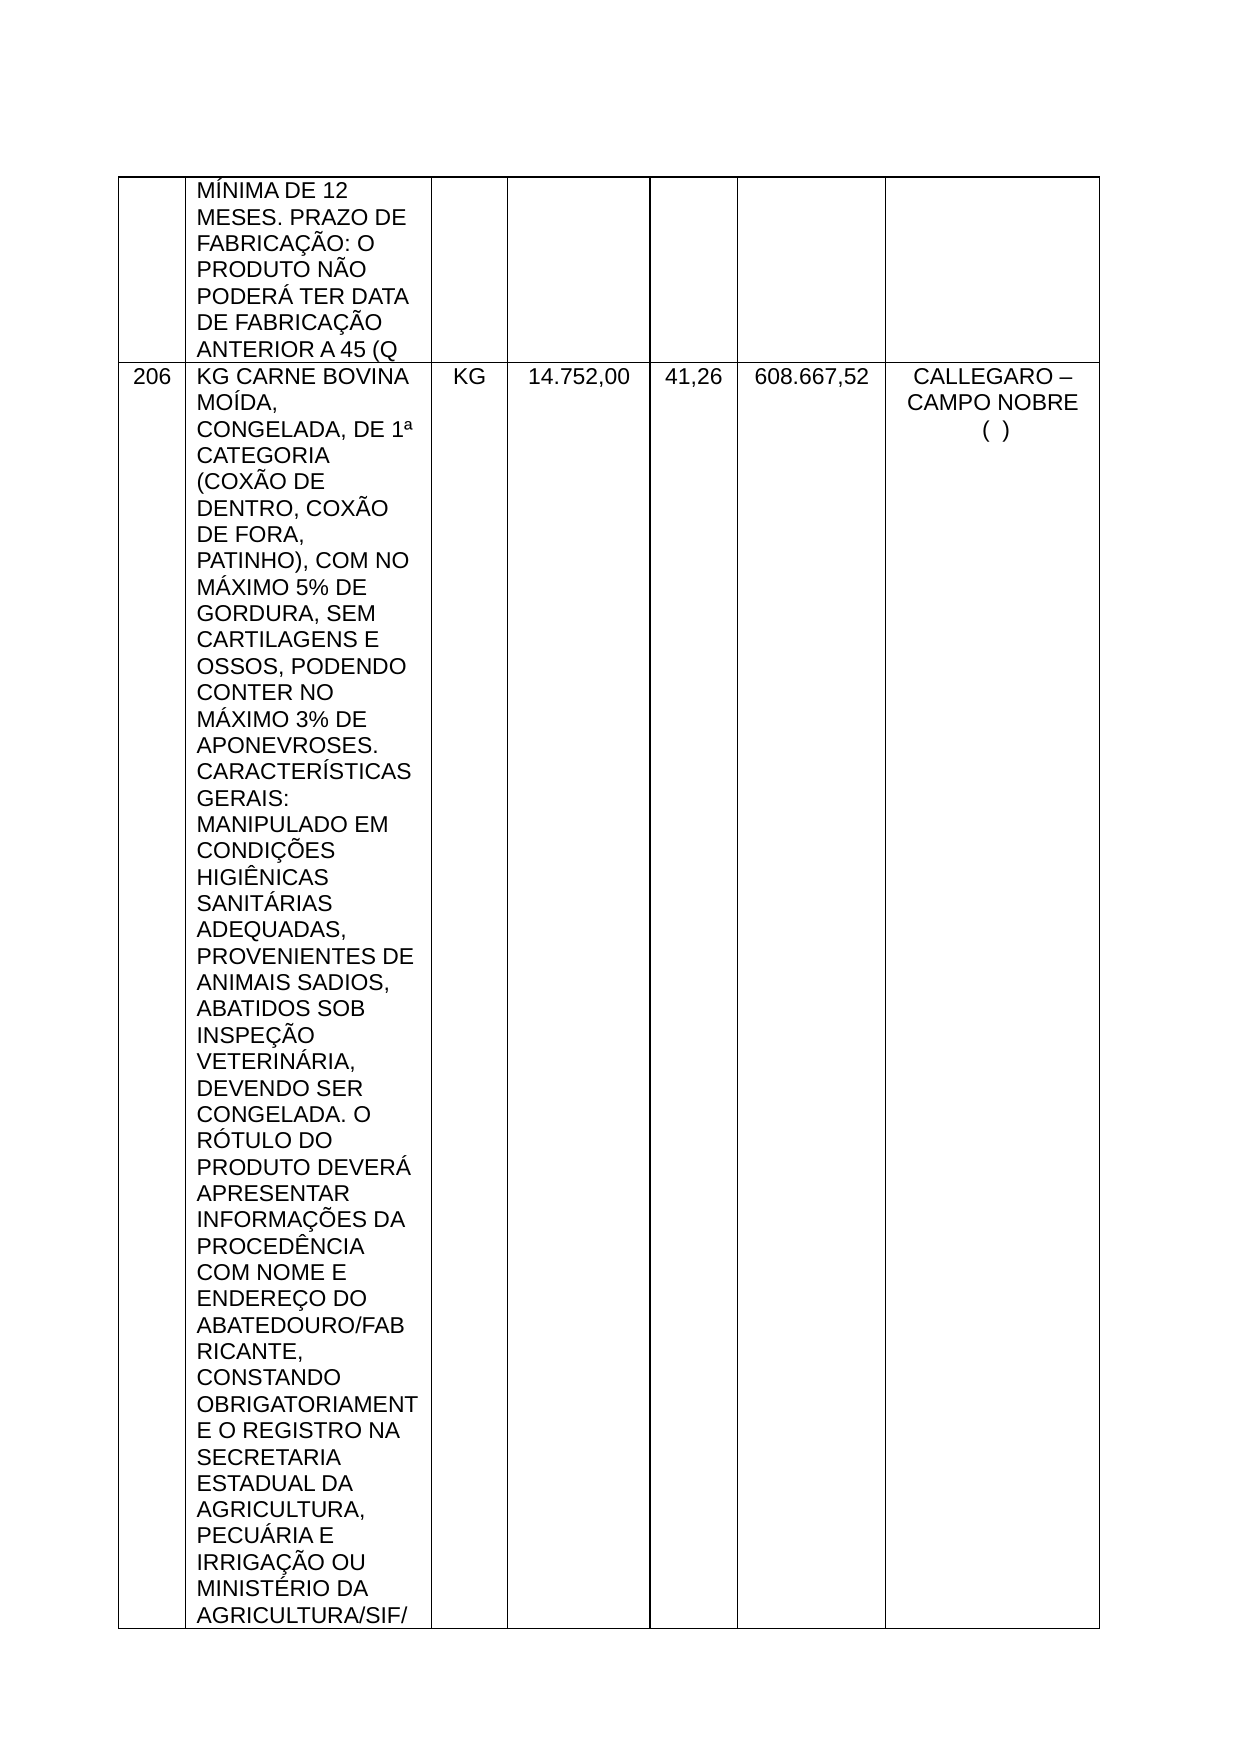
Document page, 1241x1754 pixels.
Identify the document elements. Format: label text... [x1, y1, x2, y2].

table_cell 206 [119, 363, 185, 1628]
table_cell 41,26 [651, 363, 737, 1628]
table_cell Kg [432, 363, 507, 1628]
table_cell [432, 178, 507, 362]
table_cell Kg Carne bovina moída, congelada, de 1ª categoria (coxão de dentro, coxão de fora, patinho), com no máximo 5% de gordura, sem cartilagens e ossos, podendo conter no máximo 3% de aponevroses. Características gerais: manipulado em condições higiênicas sanitárias adequadas, provenientes de animais sadios, abatidos sob inspeção veterinária, devendo ser congelada. O rótulo do produto deverá apresentar informações da procedência com nome e endereço do abatedouro/fabricante, constando obrigatoriamente o registro na Secretaria Estadual da Agricultura, Pecuária e Irrigação ou Ministério da Agricultura/SIF/ [186, 363, 431, 1628]
table_cell [508, 178, 649, 362]
table_cell [886, 178, 1099, 362]
table_cell [119, 178, 185, 362]
table_cell 608.667,52 [738, 363, 885, 1628]
table_cell 14.752,00 [508, 363, 649, 1628]
table_cell [651, 178, 737, 362]
table_cell mínima de 12 meses. Prazo de fabricação: O produto não poderá ter data de fabricação anterior a 45 (q [186, 178, 431, 362]
table_cell CALLEGARO – CAMPO NOBRE ( ) [886, 363, 1099, 1628]
table_cell [738, 178, 885, 362]
